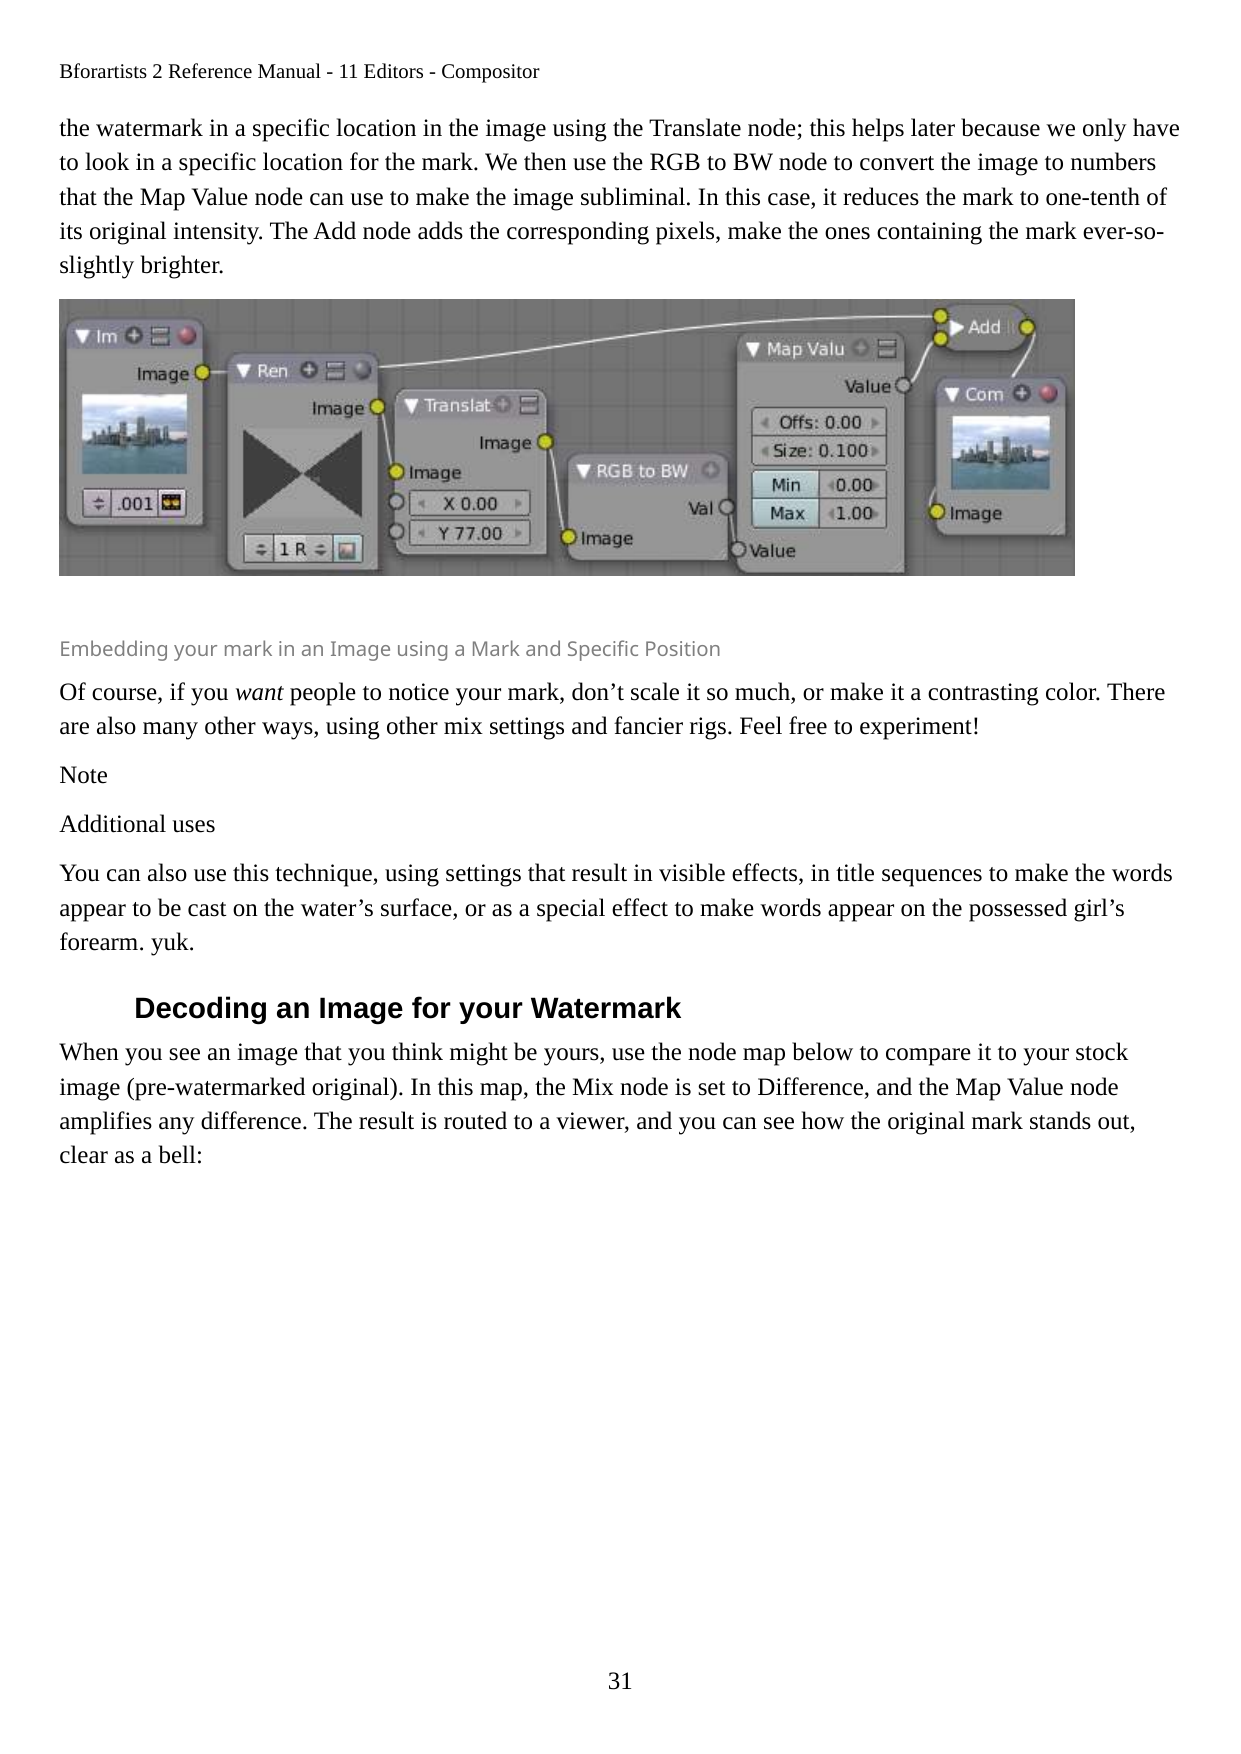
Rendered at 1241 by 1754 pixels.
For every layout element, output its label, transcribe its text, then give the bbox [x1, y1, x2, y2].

text the watermark in a specific location in the image using the Translate node; this helps later because we only have to look in a specific location for the mark. We then use the RGB to BW node to convert the image to numbers that the Map Value node can use to make the image subliminal. In this case, it reduces the mark to one-tenth of its original intensity. The Add node adds the corresponding pixels, make the ones containing the mark ever-so-slightly brighter. [59, 113, 1181, 279]
text Additional uses [59, 809, 1181, 838]
text When you see an image that you think might be yours, use the node map below to compare it to your stock image (pre-watermarked original). In this map, the Mix node is set to Difference, and the Map Value node amplifies any difference. The result is routed to a viewer, and you can see how the original mark stands out, clear as a bell: [59, 1037, 1181, 1169]
picture [59, 299, 1075, 576]
text You can also use this technique, using settings that result in visible effects, in title sequences to make the words appear to be cast on the water’s surface, or as a special effect to make words appear on the possessed girl’s forearm. yuk. [59, 858, 1181, 956]
text Embedding your mark in an Image using a Mark and Specific Position [59, 631, 1181, 662]
text Of course, if you want people to notice your mark, don’t scale it so much, or make it a contrasting color. There are also many other ways, using other mix settings and fancier rigs. Feel free to experiment! [59, 677, 1181, 740]
text Note [59, 760, 1181, 789]
subtitle Decoding an Image for your Watermark [59, 991, 1181, 1024]
